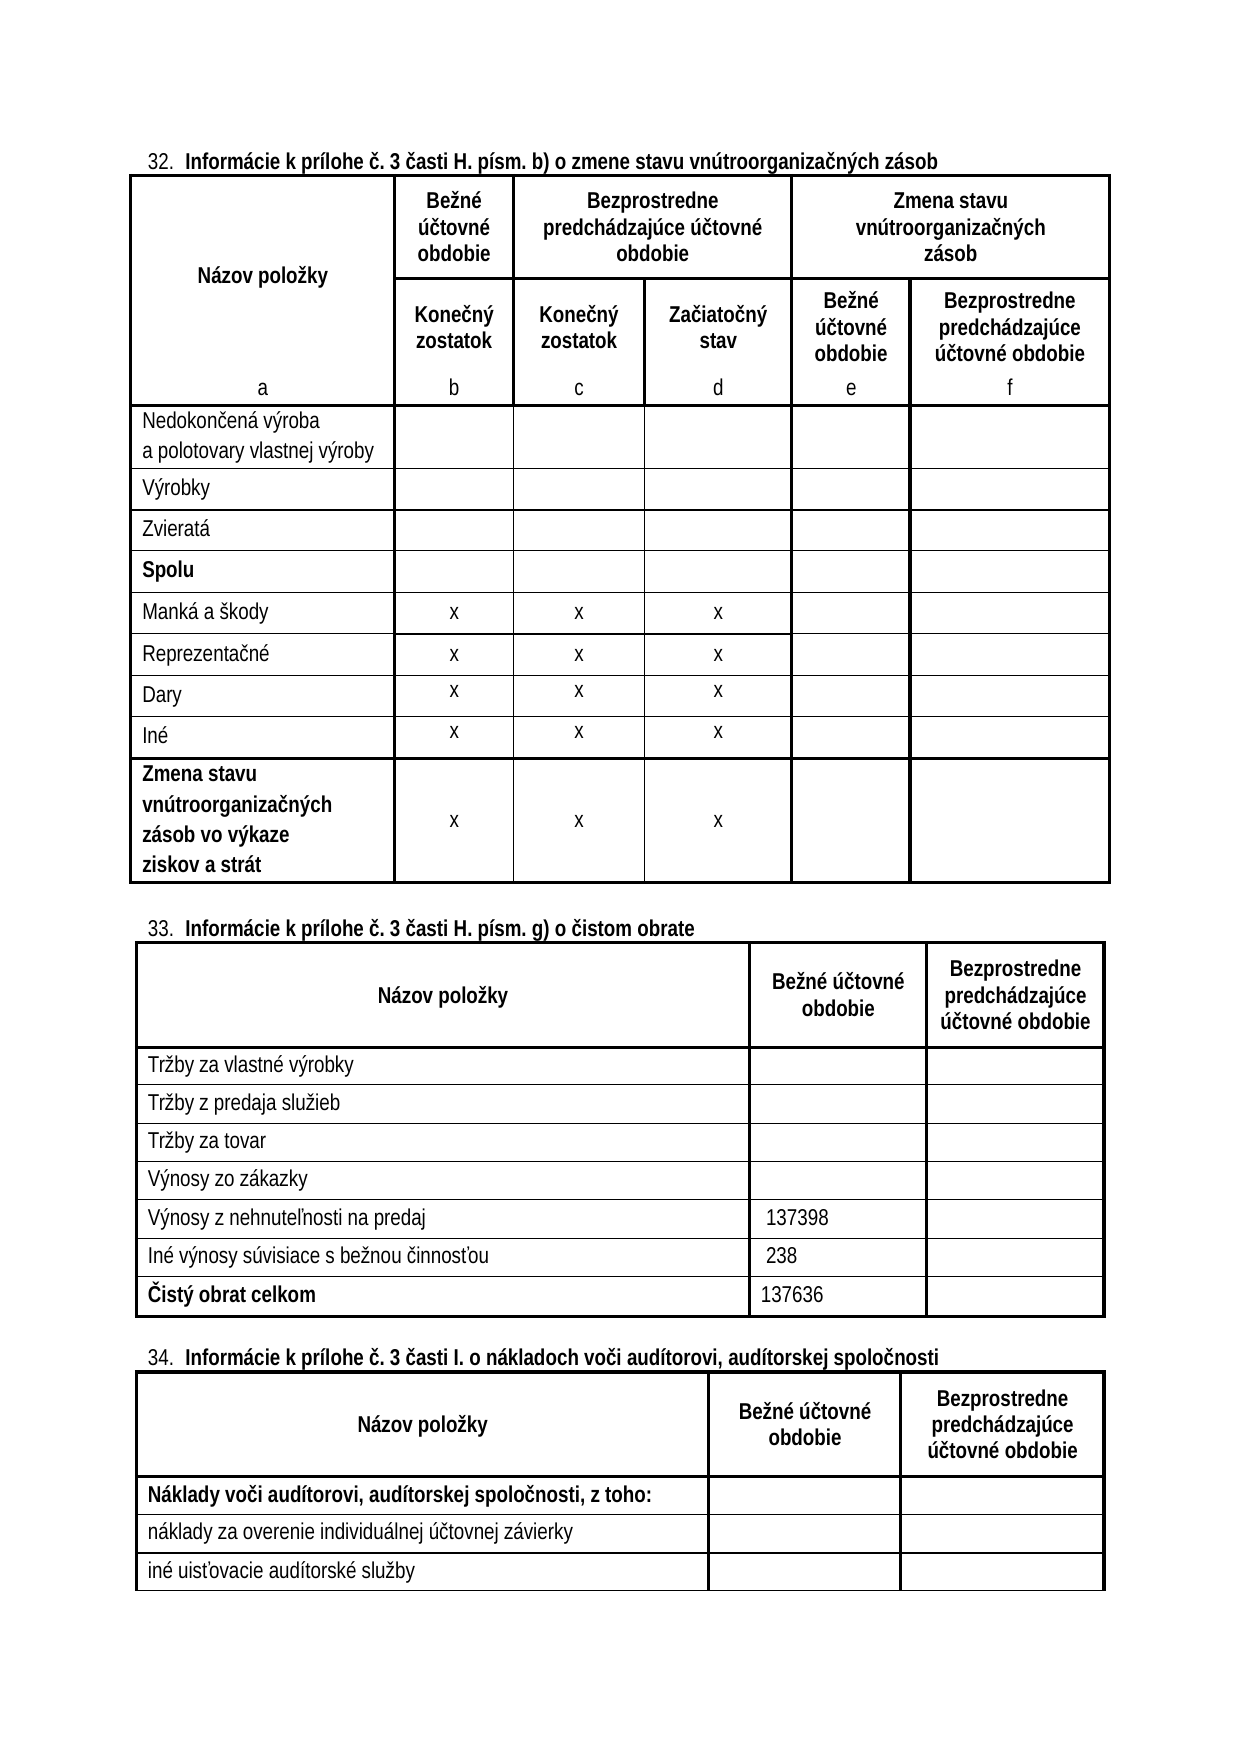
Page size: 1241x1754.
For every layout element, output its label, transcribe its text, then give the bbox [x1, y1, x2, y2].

table_cell [912, 593, 1108, 633]
table_cell [912, 407, 1108, 468]
table_cell Konečný zostatok [396, 280, 512, 374]
table_cell Výnosy zo zákazky [138, 1162, 748, 1199]
table_cell iné uisťovacie audítorské služby [138, 1554, 707, 1590]
table_cell [793, 760, 908, 881]
table_cell Výnosy z nehnuteľnosti na predaj [138, 1200, 748, 1238]
table_cell [912, 551, 1108, 592]
table_cell d [646, 374, 790, 404]
table_cell x [645, 593, 790, 633]
table_cell [793, 717, 908, 757]
title Informácie k prílohe č. 3 časti H. písm. b) o zmene stavu vnútroorganizačných zásob [148, 148, 1093, 174]
table_cell 137636 [751, 1277, 925, 1314]
table_cell Iné [132, 717, 393, 757]
title Informácie k prílohe č. 3 časti I. o nákladoch voči audítorovi, audítorskej spoločnosti [148, 1344, 1093, 1370]
table_cell [928, 1085, 1102, 1122]
table_cell a [132, 374, 393, 404]
table_cell [912, 676, 1108, 716]
table_cell Tržby za vlastné výrobky [138, 1049, 748, 1084]
table_cell Dary [132, 676, 393, 716]
table_cell [928, 1124, 1102, 1161]
table_cell [710, 1478, 899, 1513]
table_cell [751, 1085, 925, 1122]
table_cell [793, 407, 908, 468]
table_cell [710, 1554, 899, 1590]
table_cell Bežné účtovné obdobie [793, 280, 908, 374]
table_cell Iné výnosy súvisiace s bežnou činnosťou [138, 1239, 748, 1276]
table_cell [645, 511, 790, 550]
table_cell [793, 593, 908, 633]
table_cell [928, 1200, 1102, 1238]
table_cell x [514, 676, 644, 716]
table_cell x [396, 635, 513, 674]
table_cell [751, 1162, 925, 1199]
table_cell c [515, 374, 643, 404]
table_cell [928, 1049, 1102, 1084]
table_cell [645, 407, 790, 468]
table_cell [793, 634, 908, 674]
table_cell x [645, 676, 790, 716]
table_cell [912, 717, 1108, 757]
table_cell x [514, 593, 644, 633]
table_cell Náklady voči audítorovi, audítorskej spoločnosti, z toho: [138, 1478, 707, 1513]
table_cell [902, 1478, 1102, 1513]
table_cell Tržby z predaja služieb [138, 1085, 748, 1122]
table_cell Spolu [132, 551, 393, 592]
table_cell [902, 1515, 1102, 1552]
table_cell x [514, 717, 644, 757]
table_header Názov položky [138, 1374, 707, 1475]
table_cell [793, 469, 908, 509]
table_header Názov položky [132, 177, 393, 374]
table_cell Zvieratá [132, 511, 393, 550]
table_cell [912, 469, 1108, 509]
table_cell x [396, 717, 513, 757]
table_cell [514, 469, 644, 509]
table_cell [710, 1515, 899, 1552]
table_cell Začiatočný stav [646, 280, 790, 374]
table_header Bežné účtovné obdobie [710, 1374, 899, 1475]
table_header Bezprostredne predchádzajúce účtovné obdobie [928, 944, 1102, 1046]
table_cell [396, 511, 513, 550]
table_cell [751, 1049, 925, 1084]
table_cell [396, 551, 513, 592]
table_header Bežné účtovné obdobie [396, 177, 512, 277]
table_cell [514, 407, 644, 468]
table_cell [514, 511, 644, 550]
table_cell [793, 511, 908, 550]
table_header Bezprostredne predchádzajúce účtovné obdobie [902, 1374, 1102, 1475]
table_cell f [912, 374, 1108, 404]
table_cell x [645, 760, 790, 881]
table_cell [396, 469, 513, 509]
table_cell 238 [751, 1239, 925, 1276]
table_cell b [396, 374, 512, 404]
table_cell [912, 511, 1108, 550]
table_cell [912, 634, 1108, 674]
table_cell [928, 1277, 1102, 1314]
table_cell Manká a škody [132, 593, 393, 633]
table_cell [751, 1124, 925, 1161]
table_cell x [396, 593, 513, 633]
table_cell Nedokončená výroba a polotovary vlastnej výroby [132, 407, 393, 468]
table_cell e [793, 374, 908, 404]
table_cell [928, 1239, 1102, 1276]
table_cell Tržby za tovar [138, 1124, 748, 1161]
table_cell [396, 407, 513, 468]
table_cell 137398 [751, 1200, 925, 1238]
table_cell Bezprostredne predchádzajúce účtovné obdobie [912, 280, 1108, 374]
table_cell [793, 676, 908, 716]
table_cell [793, 551, 908, 592]
table_cell [928, 1162, 1102, 1199]
table_cell x [645, 635, 790, 674]
table_cell [645, 469, 790, 509]
table_cell x [645, 717, 790, 757]
table_header Bežné účtovné obdobie [751, 944, 925, 1046]
table_cell Čistý obrat celkom [138, 1277, 748, 1314]
table_cell [902, 1554, 1102, 1590]
table_cell x [396, 676, 513, 716]
table_cell Konečný zostatok [515, 280, 643, 374]
table_cell [645, 551, 790, 592]
table_cell Zmena stavu vnútroorganizačných zásob vo výkaze ziskov a strát [132, 760, 393, 881]
table_cell x [514, 635, 644, 674]
table_header Názov položky [138, 944, 748, 1046]
table_cell [912, 760, 1108, 881]
table_header Zmena stavu vnútroorganizačných zásob [793, 177, 1108, 277]
title Informácie k prílohe č. 3 časti H. písm. g) o čistom obrate [148, 914, 1093, 941]
table_cell x [396, 760, 513, 881]
table_cell x [514, 760, 644, 881]
table_cell [514, 551, 644, 592]
table_cell Reprezentačné [132, 634, 393, 674]
table_cell Výrobky [132, 469, 393, 509]
table_header Bezprostredne predchádzajúce účtovné obdobie [515, 177, 790, 277]
table_cell náklady za overenie individuálnej účtovnej závierky [138, 1515, 707, 1552]
